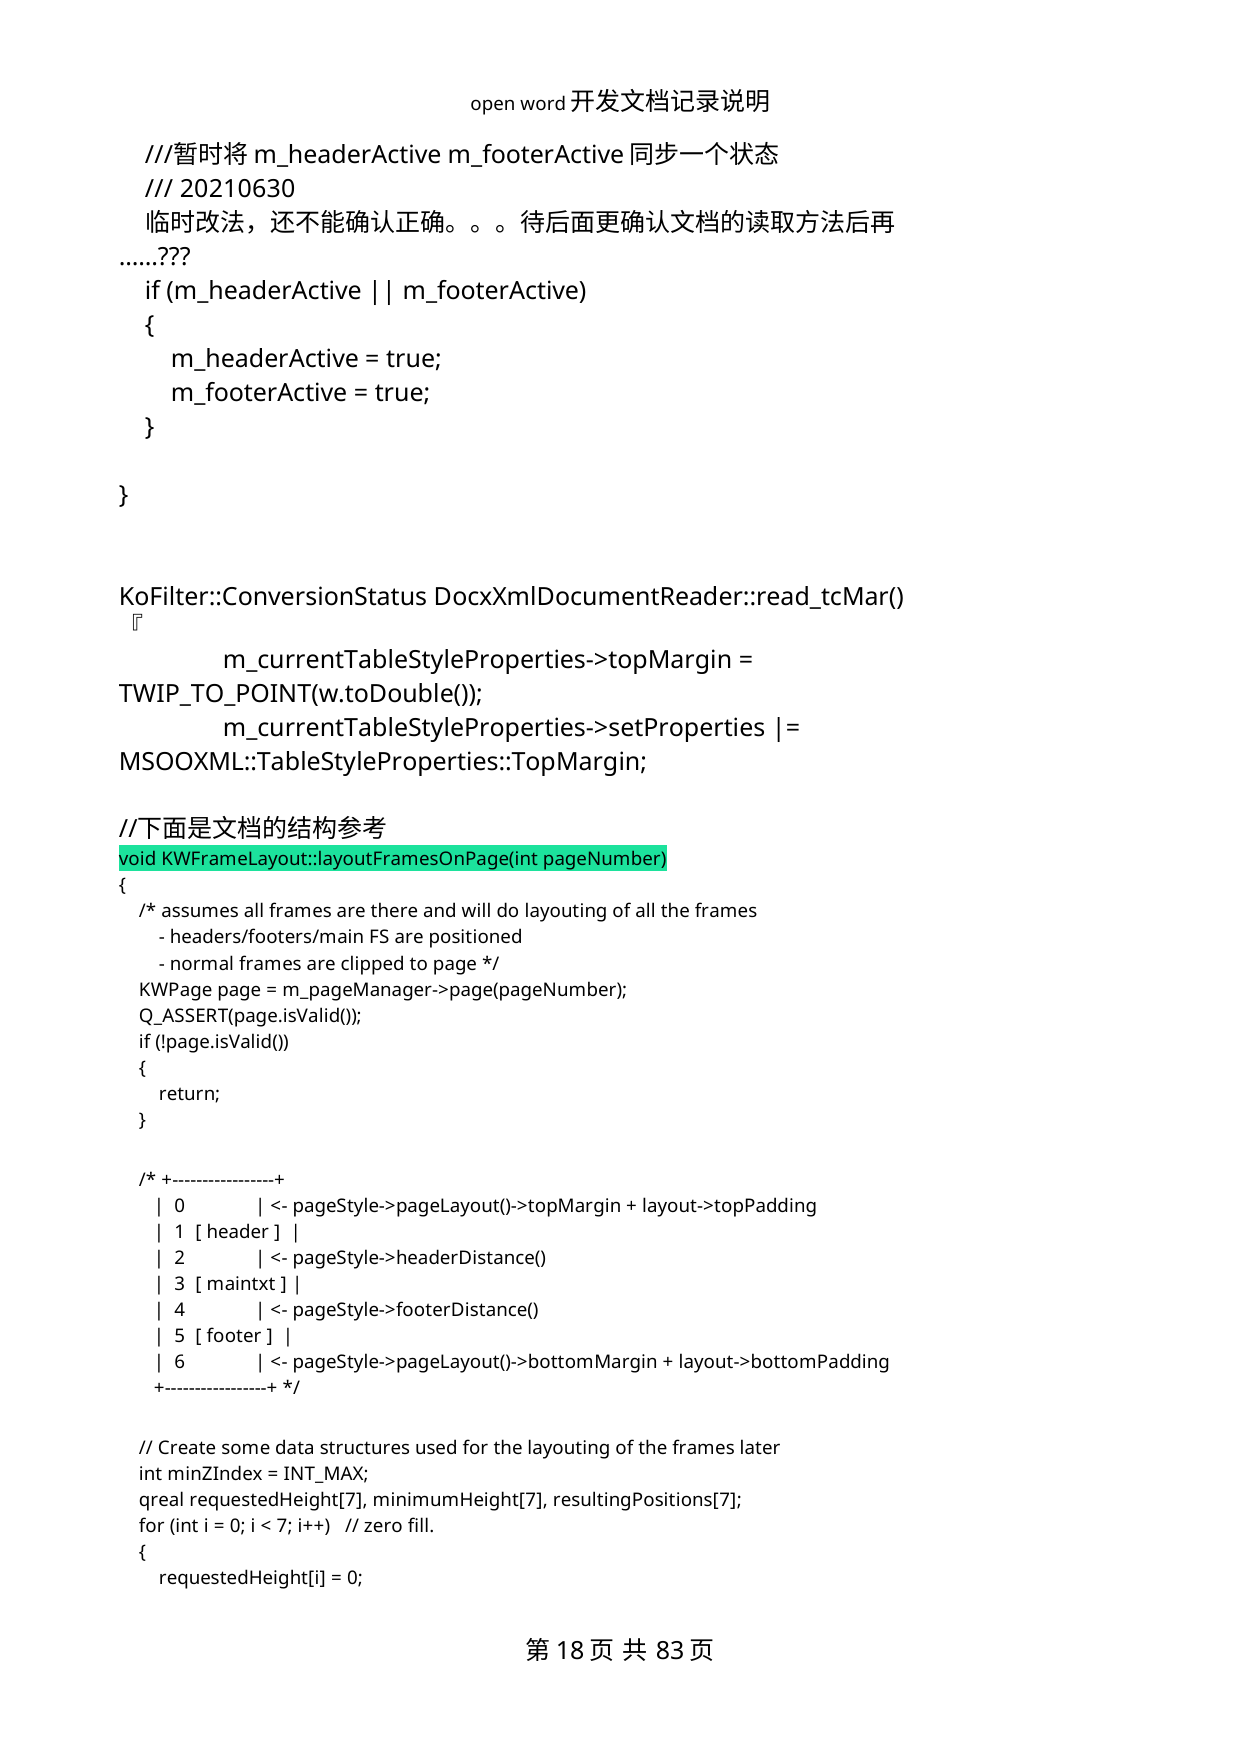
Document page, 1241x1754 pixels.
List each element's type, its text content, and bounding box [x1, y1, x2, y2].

text - headers/footers/main FS are positioned [119, 923, 1121, 949]
text } [119, 1106, 1121, 1132]
text | 1 [ header ] | [119, 1218, 1121, 1244]
text m_currentTableStyleProperties->topMargin = TWIP_TO_POINT(w.toDouble()); [119, 642, 1121, 709]
text 『 [119, 613, 1121, 642]
text | 4 | <- pageStyle->footerDistance() [119, 1296, 1121, 1322]
text /* assumes all frames are there and will do layouting of all the frames [119, 897, 1121, 923]
text | 5 [ footer ] | [119, 1322, 1121, 1348]
text { [119, 1054, 1121, 1080]
text } [119, 477, 1121, 511]
text if (!page.isValid()) [119, 1028, 1121, 1054]
text ......??? [119, 239, 1121, 273]
text if (m_headerActive || m_footerActive) [119, 273, 1121, 307]
text ///暂时将m_headerActive m_footerActive同步一个状态 [119, 137, 1121, 171]
text /// 20210630 [119, 171, 1121, 205]
text { [119, 871, 1121, 897]
text | 0 | <- pageStyle->pageLayout()->topMargin + layout->topPadding [119, 1192, 1121, 1218]
text requestedHeight[i] = 0; [119, 1564, 1121, 1590]
text return; [119, 1080, 1121, 1106]
text { [119, 307, 1121, 341]
text //下面是文档的结构参考 [119, 811, 1121, 845]
text // Create some data structures used for the layouting of the frames later [119, 1434, 1121, 1460]
text m_headerActive = true; [119, 341, 1121, 375]
text m_footerActive = true; [119, 375, 1121, 409]
text m_currentTableStyleProperties->setProperties |= MSOOXML::TableStyleProperties::TopMargin; [119, 709, 1121, 777]
text int minZIndex = INT_MAX; [119, 1460, 1121, 1486]
text | 6 | <- pageStyle->pageLayout()->bottomMargin + layout->bottomPadding [119, 1348, 1121, 1374]
text Q_ASSERT(page.isValid()); [119, 1002, 1121, 1028]
text qreal requestedHeight[7], minimumHeight[7], resultingPositions[7]; [119, 1486, 1121, 1512]
text | 2 | <- pageStyle->headerDistance() [119, 1244, 1121, 1270]
text for (int i = 0; i < 7; i++) // zero fill. [119, 1512, 1121, 1538]
text - normal frames are clipped to page */ [119, 949, 1121, 976]
text } [119, 409, 1121, 443]
text +-----------------+ */ [119, 1374, 1121, 1400]
text /* +-----------------+ [119, 1166, 1121, 1192]
text KWPage page = m_pageManager->page(pageNumber); [119, 976, 1121, 1002]
text | 3 [ maintxt ] | [119, 1270, 1121, 1296]
text void KWFrameLayout::layoutFramesOnPage(int pageNumber) [119, 845, 1121, 871]
text 临时改法，还不能确认正确。。。待后面更确认文档的读取方法后再 [119, 205, 1121, 239]
text { [119, 1538, 1121, 1564]
text KoFilter::ConversionStatus DocxXmlDocumentReader::read_tcMar() [119, 579, 1121, 613]
